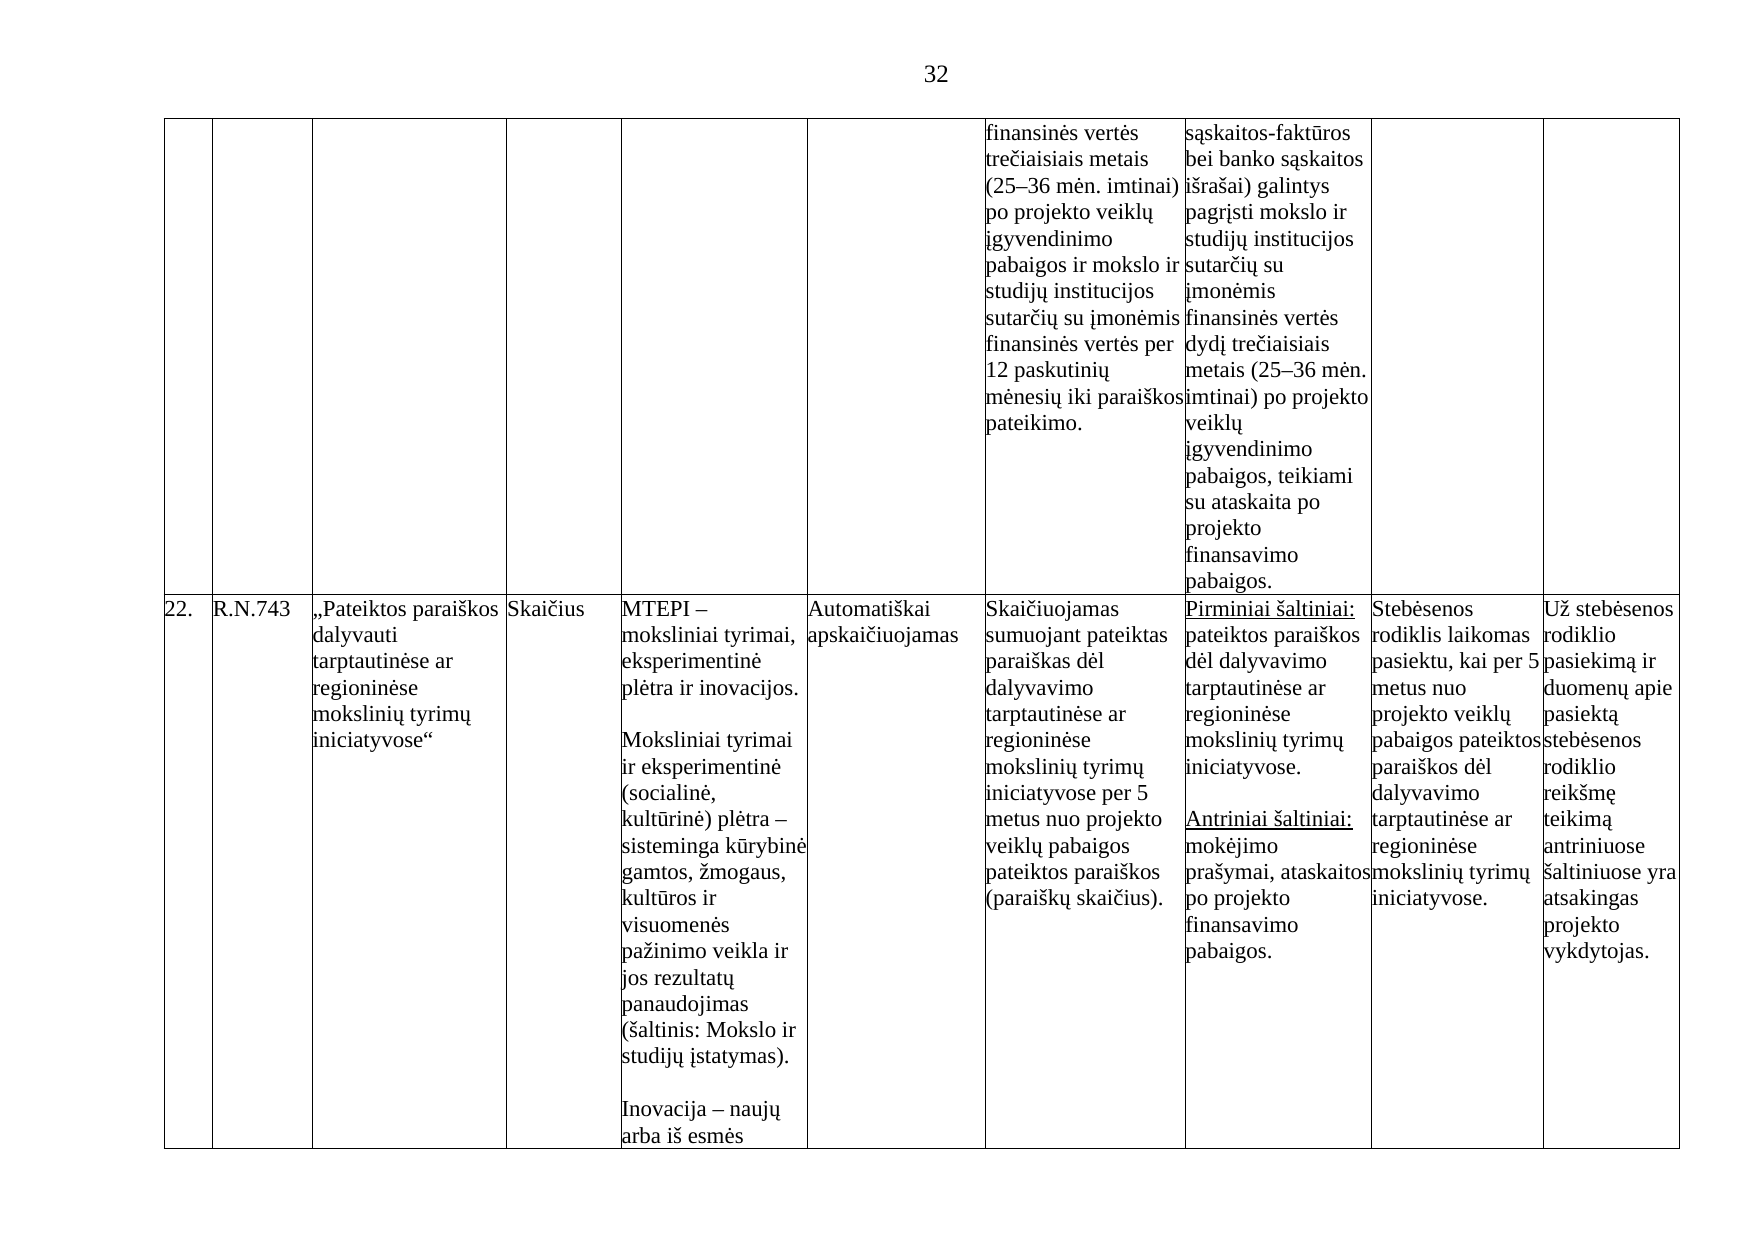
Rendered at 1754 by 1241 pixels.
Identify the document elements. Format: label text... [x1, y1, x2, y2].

table_cell Skaičiuojamas sumuojant pateiktas paraiškas dėl dalyvavimo tarptautinėse ar regioninėse mokslinių tyrimų iniciatyvose per 5 metus nuo projekto veiklų pabaigos pateiktos paraiškos (paraiškų skaičius). [986, 595, 1185, 1148]
table_cell [808, 119, 985, 593]
table_cell 22. [165, 595, 212, 1148]
table_cell [1372, 119, 1543, 593]
table_cell [165, 119, 212, 593]
table_cell [507, 119, 621, 593]
table_cell [1544, 119, 1679, 593]
table_cell [313, 119, 506, 593]
table_cell Už stebėsenos rodiklio pasiekimą ir duomenų apie pasiektą stebėsenos rodiklio reikšmę teikimą antriniuose šaltiniuose yra atsakingas projekto vykdytojas. [1544, 595, 1679, 1148]
table_cell [622, 119, 807, 593]
table_cell Stebėsenos rodiklis laikomas pasiektu, kai per 5 metus nuo projekto veiklų pabaigos pateiktos paraiškos dėl dalyvavimo tarptautinėse ar regioninėse mokslinių tyrimų iniciatyvose. [1372, 595, 1543, 1148]
table_cell Skaičius [507, 595, 621, 1148]
table_cell „Pateiktos paraiškos dalyvauti tarptautinėse ar regioninėse mokslinių tyrimų iniciatyvose“ [313, 595, 506, 1148]
table_cell MTEPI – moksliniai tyrimai, eksperimentinė plėtra ir inovacijos. Moksliniai tyrimai ir eksperimentinė (socialinė, kultūrinė) plėtra – sisteminga kūrybinė gamtos, žmogaus, kultūros ir visuomenės pažinimo veikla ir jos rezultatų panaudojimas (šaltinis: Mokslo ir studijų įstatymas). Inovacija – naujų arba iš esmės [622, 595, 807, 1148]
table_cell finansinės vertės trečiaisiais metais (25–36 mėn. imtinai) po projekto veiklų įgyvendinimo pabaigos ir mokslo ir studijų institucijos sutarčių su įmonėmis finansinės vertės per 12 paskutinių mėnesių iki paraiškos pateikimo. [986, 119, 1185, 593]
table_cell [213, 119, 312, 593]
table_cell Automatiškai apskaičiuojamas [808, 595, 985, 1148]
table_cell Pirminiai šaltiniai: pateiktos paraiškos dėl dalyvavimo tarptautinėse ar regioninėse mokslinių tyrimų iniciatyvose. Antriniai šaltiniai: mokėjimo prašymai, ataskaitos po projekto finansavimo pabaigos. [1186, 595, 1371, 1148]
table_cell sąskaitos-faktūros bei banko sąskaitos išrašai) galintys pagrįsti mokslo ir studijų institucijos sutarčių su įmonėmis finansinės vertės dydį trečiaisiais metais (25–36 mėn. imtinai) po projekto veiklų įgyvendinimo pabaigos, teikiami su ataskaita po projekto finansavimo pabaigos. [1186, 119, 1371, 593]
table_cell R.N.743 [213, 595, 312, 1148]
